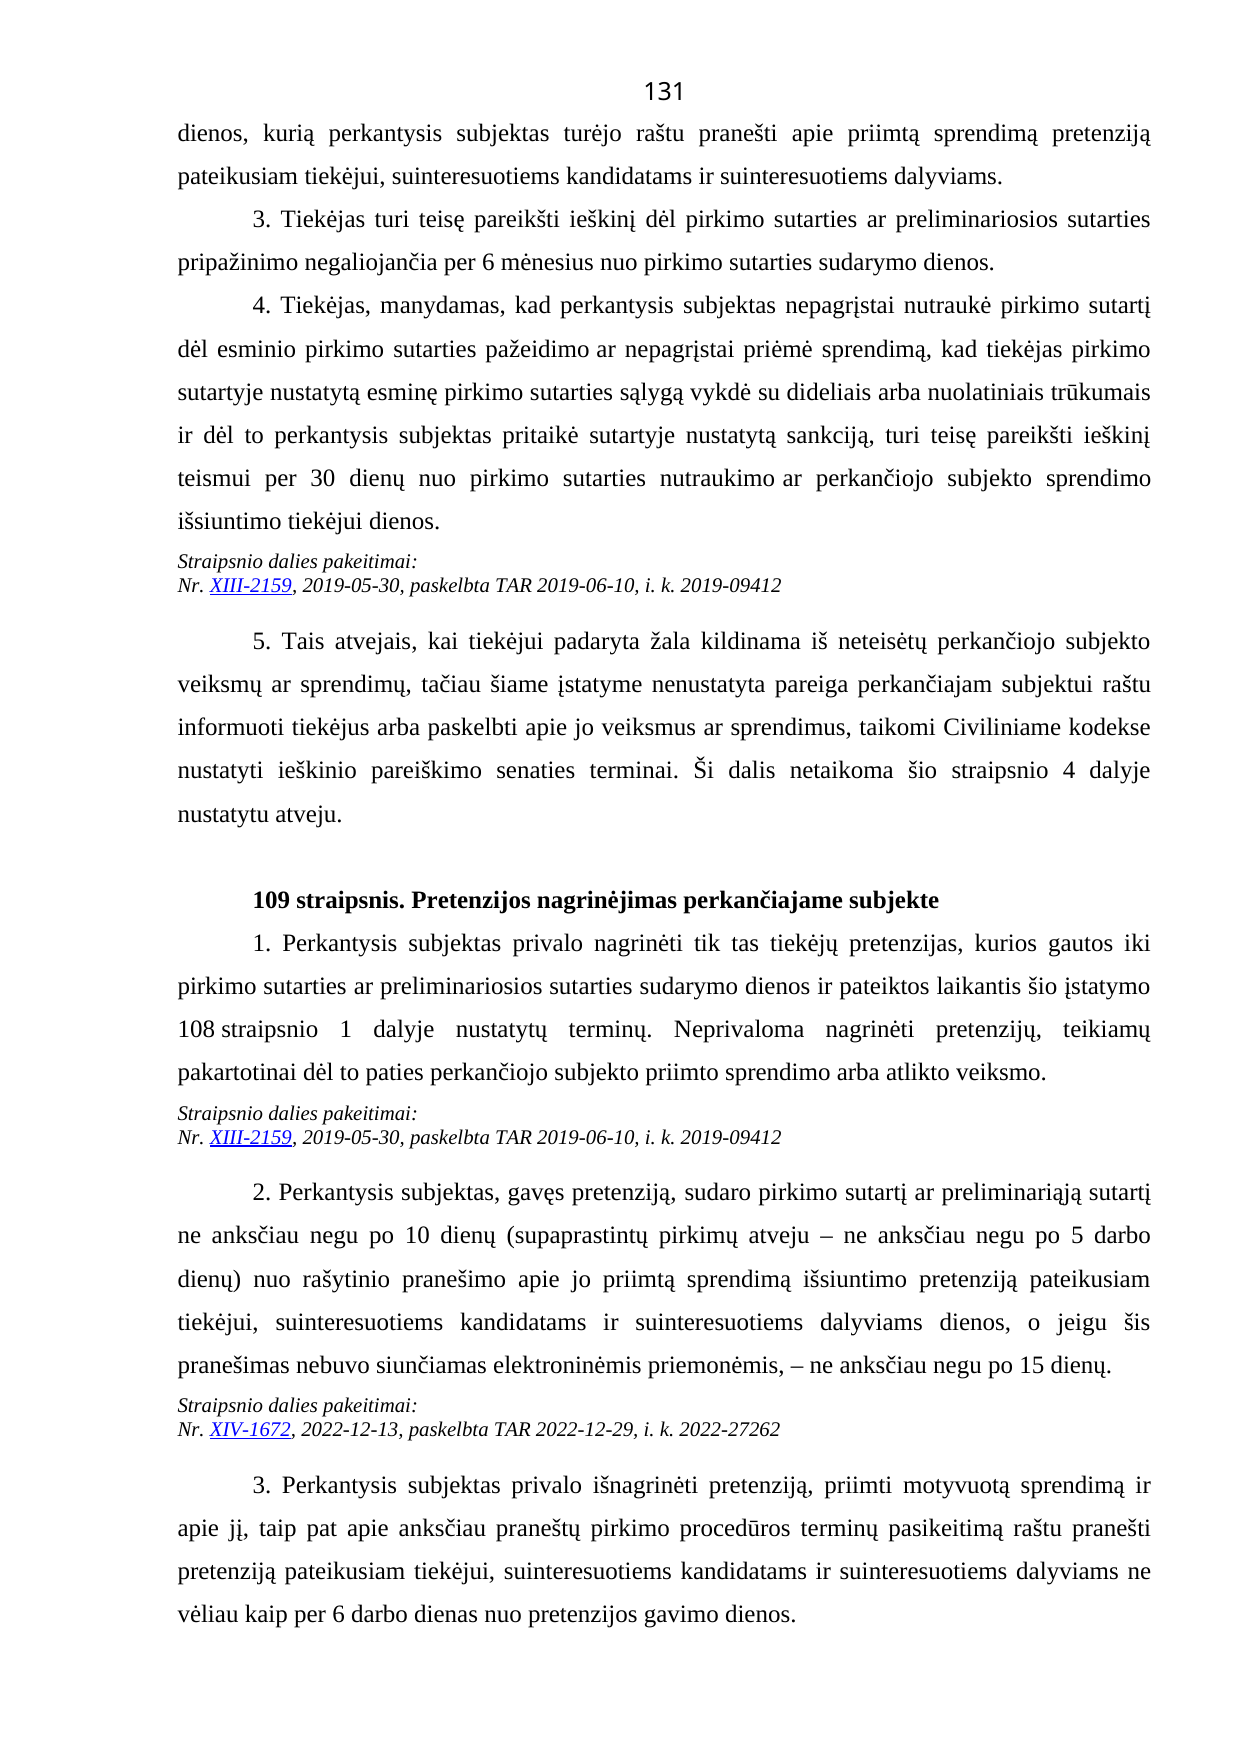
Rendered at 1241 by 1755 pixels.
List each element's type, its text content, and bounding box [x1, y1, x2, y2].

text Nr. XIV-1672, 2022-12-13, paskelbta TAR 2022-12-29, i. k. 2022-27262 [177, 1417, 1152, 1441]
text dienos, kurią perkantysis subjektas turėjo raštu pranešti apie priimtą sprendimą pretenziją pateikusiam tiekėjui, suinteresuotiems kandidatams ir suinteresuotiems dalyviams. [177, 118, 1152, 190]
subtitle 3. Perkantysis subjektas privalo išnagrinėti pretenziją, priimti motyvuotą sprendimą ir apie jį, taip pat apie anksčiau praneštų pirkimo procedūros terminų pasikeitimą raštu pranešti pretenziją pateikusiam tiekėjui, suinteresuotiems kandidatams ir suinteresuotiems dalyviams ne vėliau kaip per 6 darbo dienas nuo pretenzijos gavimo dienos. [177, 1470, 1152, 1628]
text Straipsnio dalies pakeitimai: [177, 1393, 1152, 1417]
text 5. Tais atvejais, kai tiekėjui padaryta žala kildinama iš neteisėtų perkančiojo subjekto veiksmų ar sprendimų, tačiau šiame įstatyme nenustatyta pareiga perkančiajam subjektui raštu informuoti tiekėjus arba paskelbti apie jo veiksmus ar sprendimus, taikomi Civiliniame kodekse nustatyti ieškinio pareiškimo senaties terminai. Ši dalis netaikoma šio straipsnio 4 dalyje nustatytu atveju. [177, 626, 1152, 827]
text 3. Tiekėjas turi teisę pareikšti ieškinį dėl pirkimo sutarties ar preliminariosios sutarties pripažinimo negaliojančia per 6 mėnesius nuo pirkimo sutarties sudarymo dienos. [177, 204, 1152, 276]
text Nr. XIII-2159, 2019-05-30, paskelbta TAR 2019-06-10, i. k. 2019-09412 [177, 1125, 1152, 1149]
text 2. Perkantysis subjektas, gavęs pretenziją, sudaro pirkimo sutartį ar preliminariąją sutartį ne anksčiau negu po 10 dienų (supaprastintų pirkimų atveju – ne anksčiau negu po 5 darbo dienų) nuo rašytinio pranešimo apie jo priimtą sprendimą išsiuntimo pretenziją pateikusiam tiekėjui, suinteresuotiems kandidatams ir suinteresuotiems dalyviams dienos, o jeigu šis pranešimas nebuvo siunčiamas elektroninėmis priemonėmis, – ne anksčiau negu po 15 dienų. [177, 1177, 1152, 1379]
subtitle 109 straipsnis. Pretenzijos nagrinėjimas perkančiajame subjekte [177, 885, 1152, 914]
text Straipsnio dalies pakeitimai: [177, 1101, 1152, 1125]
text 4. Tiekėjas, manydamas, kad perkantysis subjektas nepagrįstai nutraukė pirkimo sutartį dėl esminio pirkimo sutarties pažeidimo ar nepagrįstai priėmė sprendimą, kad tiekėjas pirkimo sutartyje nustatytą esminę pirkimo sutarties sąlygą vykdė su dideliais arba nuolatiniais trūkumais ir dėl to perkantysis subjektas pritaikė sutartyje nustatytą sankciją, turi teisę pareikšti ieškinį teismui per 30 dienų nuo pirkimo sutarties nutraukimo ar perkančiojo subjekto sprendimo išsiuntimo tiekėjui dienos. [177, 291, 1152, 535]
text Nr. XIII-2159, 2019-05-30, paskelbta TAR 2019-06-10, i. k. 2019-09412 [177, 573, 1152, 597]
text Straipsnio dalies pakeitimai: [177, 549, 1152, 573]
text 1. Perkantysis subjektas privalo nagrinėti tik tas tiekėjų pretenzijas, kurios gautos iki pirkimo sutarties ar preliminariosios sutarties sudarymo dienos ir pateiktos laikantis šio įstatymo 108 straipsnio 1 dalyje nustatytų terminų. Neprivaloma nagrinėti pretenzijų, teikiamų pakartotinai dėl to paties perkančiojo subjekto priimto sprendimo arba atlikto veiksmo. [177, 928, 1152, 1086]
